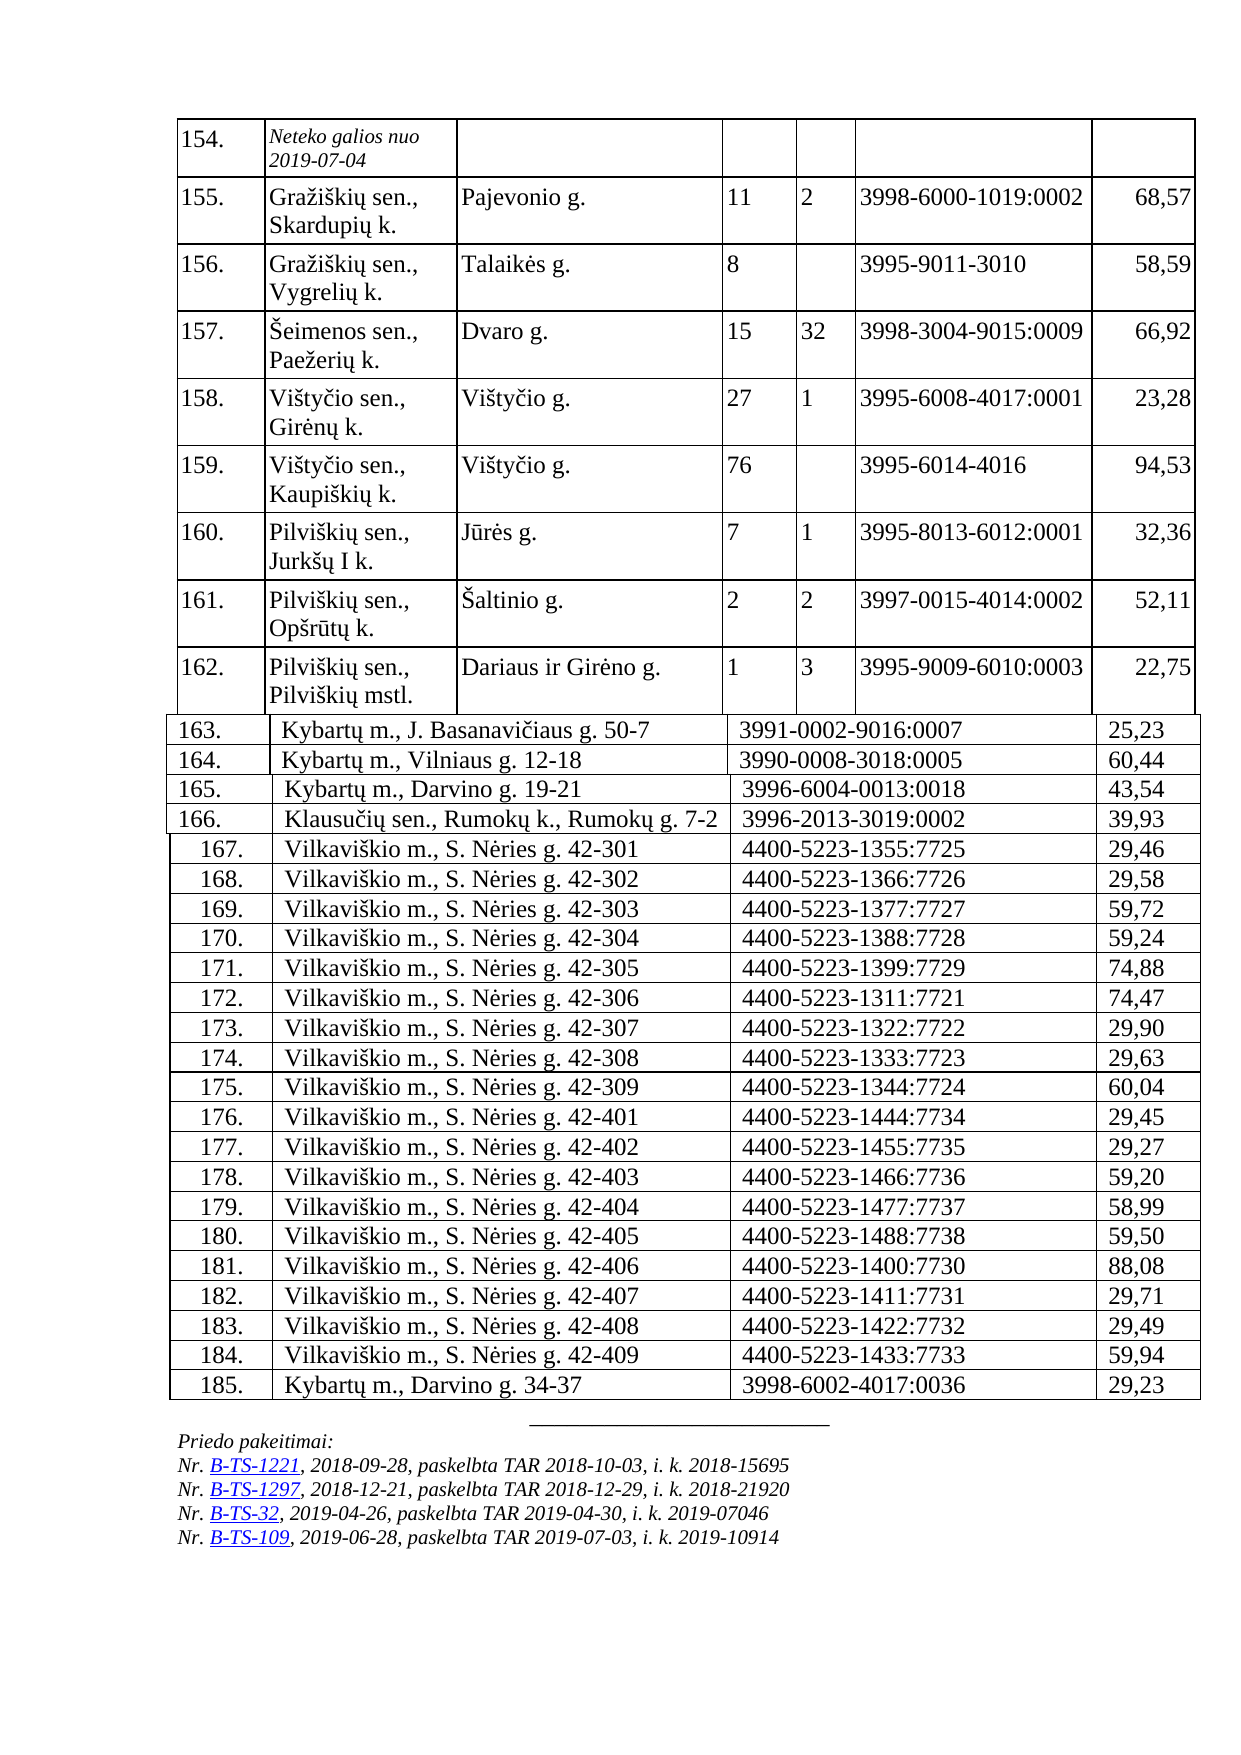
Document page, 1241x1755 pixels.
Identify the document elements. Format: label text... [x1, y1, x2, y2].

table_cell [797, 446, 855, 512]
table_cell [1196, 646, 1200, 713]
table_cell [166, 512, 170, 579]
table_cell [170, 378, 177, 445]
table_cell 59,20 [1097, 1162, 1200, 1191]
table_cell 4400-5223-1422:7732 [731, 1311, 1096, 1339]
table_cell 175. [171, 1073, 272, 1101]
table_cell [166, 378, 170, 445]
table_cell Vilkaviškio m., S. Nėries g. 42-301 [273, 834, 730, 863]
table_cell Vištyčio sen., Girėnų k. [266, 379, 456, 445]
table_cell Kybartų m., J. Basanavičiaus g. 50-7 [271, 715, 727, 744]
table_cell 2 [723, 581, 796, 646]
table_cell 68,57 [1093, 178, 1194, 243]
table_cell 74,88 [1097, 953, 1200, 982]
table_cell Vilkaviškio m., S. Nėries g. 42-307 [273, 1013, 730, 1042]
table_cell 3995-9011-3010 [856, 245, 1091, 310]
table_cell 29,63 [1097, 1043, 1200, 1071]
table_cell 11 [723, 178, 796, 243]
table_cell 182. [171, 1281, 272, 1310]
table_cell 29,90 [1097, 1013, 1200, 1042]
table_cell 3997-0015-4014:0002 [856, 581, 1091, 646]
table_cell 59,50 [1097, 1221, 1200, 1250]
table_cell 4400-5223-1322:7722 [731, 1013, 1096, 1042]
table_cell Vilkaviškio m., S. Nėries g. 42-401 [273, 1102, 730, 1131]
table_cell [166, 445, 170, 512]
table_cell 39,93 [1097, 804, 1200, 833]
table_cell 174. [171, 1043, 272, 1071]
table_cell Jūrės g. [458, 513, 722, 579]
table_cell 160. [178, 513, 264, 579]
table_cell 157. [178, 312, 264, 377]
table_cell 179. [171, 1192, 272, 1220]
table_cell 3990-0008-3018:0005 [728, 745, 1096, 773]
table_cell Dariaus ir Girėno g. [458, 648, 722, 713]
table_cell 169. [171, 894, 272, 922]
table_cell 1 [723, 648, 796, 713]
table_cell Vilkaviškio m., S. Nėries g. 42-306 [273, 983, 730, 1012]
table_cell [1196, 176, 1200, 243]
table_cell Vilkaviškio m., S. Nėries g. 42-303 [273, 894, 730, 922]
table_cell Dvaro g. [458, 312, 722, 377]
table_cell 32,36 [1093, 513, 1194, 579]
table_cell 4400-5223-1333:7723 [731, 1043, 1096, 1071]
table_cell 166. [167, 804, 272, 833]
table_cell 59,24 [1097, 924, 1200, 952]
table_cell 29,49 [1097, 1311, 1200, 1339]
table_cell 3995-6008-4017:0001 [856, 379, 1091, 445]
table_cell Vištyčio g. [458, 446, 722, 512]
table_cell 76 [723, 446, 796, 512]
table_cell Vilkaviškio m., S. Nėries g. 42-408 [273, 1311, 730, 1339]
table_cell 15 [723, 312, 796, 377]
table_cell [797, 245, 855, 310]
table_cell 3995-9009-6010:0003 [856, 648, 1091, 713]
table_cell 58,99 [1097, 1192, 1200, 1220]
table_cell 164. [167, 745, 269, 773]
table_cell Šeimenos sen., Paežerių k. [266, 312, 456, 377]
table_cell 29,27 [1097, 1132, 1200, 1161]
table_cell 4400-5223-1455:7735 [731, 1132, 1096, 1161]
table_cell [170, 310, 177, 377]
table_cell [1196, 310, 1200, 377]
table_cell 60,44 [1097, 745, 1200, 773]
table_cell [1196, 445, 1200, 512]
table_cell 176. [171, 1102, 272, 1131]
table_cell [1196, 512, 1200, 579]
table_cell 4400-5223-1400:7730 [731, 1251, 1096, 1280]
table_cell 155. [178, 178, 264, 243]
table_cell Vilkaviškio m., S. Nėries g. 42-402 [273, 1132, 730, 1161]
table_cell Vilkaviškio m., S. Nėries g. 42-405 [273, 1221, 730, 1250]
text Nr. B-TS-1297, 2018-12-21, paskelbta TAR 2018-12-29, i. k. 2018-21920 [177, 1477, 1181, 1501]
table_cell 3991-0002-9016:0007 [728, 715, 1096, 744]
table_cell 184. [171, 1341, 272, 1369]
table_cell 4400-5223-1344:7724 [731, 1073, 1096, 1101]
table_cell 94,53 [1093, 446, 1194, 512]
table_cell 3996-2013-3019:0002 [731, 804, 1096, 833]
table_cell 172. [171, 983, 272, 1012]
table_cell 3996-6004-0013:0018 [731, 775, 1096, 803]
table_cell Kybartų m., Vilniaus g. 12-18 [271, 745, 727, 773]
table_cell 185. [171, 1370, 272, 1399]
table_cell 4400-5223-1411:7731 [731, 1281, 1096, 1310]
table_cell Šaltinio g. [458, 581, 722, 646]
table_cell 2 [797, 178, 855, 243]
table_cell 3998-3004-9015:0009 [856, 312, 1091, 377]
table_cell Vilkaviškio m., S. Nėries g. 42-406 [273, 1251, 730, 1280]
table_cell [1196, 243, 1200, 310]
table_cell Gražiškių sen., Vygrelių k. [266, 245, 456, 310]
table_cell 165. [167, 775, 272, 803]
table_cell 1 [797, 513, 855, 579]
table_cell 173. [171, 1013, 272, 1042]
table_cell 4400-5223-1388:7728 [731, 924, 1096, 952]
table_cell 32 [797, 312, 855, 377]
table_cell 154. [178, 120, 264, 176]
table_cell 4400-5223-1311:7721 [731, 983, 1096, 1012]
table_cell [170, 579, 177, 646]
table_cell 29,46 [1097, 834, 1200, 863]
text Nr. B-TS-1221, 2018-09-28, paskelbta TAR 2018-10-03, i. k. 2018-15695 [177, 1453, 1181, 1477]
table_cell 29,58 [1097, 864, 1200, 893]
table_cell [170, 176, 177, 243]
table_cell 4400-5223-1444:7734 [731, 1102, 1096, 1131]
table_cell [166, 310, 170, 377]
table_cell [170, 646, 177, 713]
table_cell Vilkaviškio m., S. Nėries g. 42-305 [273, 953, 730, 982]
table_cell Pilviškių sen., Jurkšų I k. [266, 513, 456, 579]
table_cell 156. [178, 245, 264, 310]
table_cell 58,59 [1093, 245, 1194, 310]
table_cell 161. [178, 581, 264, 646]
table_cell 7 [723, 513, 796, 579]
table_cell Vištyčio g. [458, 379, 722, 445]
table_cell 162. [178, 648, 264, 713]
table_cell Vilkaviškio m., S. Nėries g. 42-403 [273, 1162, 730, 1191]
table_cell [166, 118, 170, 176]
table_cell [170, 118, 177, 176]
table_cell 27 [723, 379, 796, 445]
table_cell 60,04 [1097, 1073, 1200, 1101]
text Nr. B-TS-32, 2019-04-26, paskelbta TAR 2019-04-30, i. k. 2019-07046 [177, 1501, 1181, 1525]
table_cell Vilkaviškio m., S. Nėries g. 42-409 [273, 1341, 730, 1369]
table_cell 170. [171, 924, 272, 952]
table_cell Gražiškių sen., Skardupių k. [266, 178, 456, 243]
table_cell 3995-8013-6012:0001 [856, 513, 1091, 579]
table_cell Pilviškių sen., Opšrūtų k. [266, 581, 456, 646]
table_cell [856, 120, 1091, 176]
table_cell 4400-5223-1399:7729 [731, 953, 1096, 982]
table_cell [170, 445, 177, 512]
table_cell 180. [171, 1221, 272, 1250]
table_cell Talaikės g. [458, 245, 722, 310]
table_cell 74,47 [1097, 983, 1200, 1012]
table_cell 23,28 [1093, 379, 1194, 445]
table_cell 4400-5223-1377:7727 [731, 894, 1096, 922]
table_cell [1196, 579, 1200, 646]
table_cell 22,75 [1093, 648, 1194, 713]
table_cell 59,94 [1097, 1341, 1200, 1369]
table_cell Kybartų m., Darvino g. 19-21 [273, 775, 730, 803]
table_cell 4400-5223-1477:7737 [731, 1192, 1096, 1220]
table_cell 4400-5223-1488:7738 [731, 1221, 1096, 1250]
table_cell Kybartų m., Darvino g. 34-37 [273, 1370, 730, 1399]
table_cell 3995-6014-4016 [856, 446, 1091, 512]
table_cell Pilviškių sen., Pilviškių mstl. [266, 648, 456, 713]
table_cell 3998-6000-1019:0002 [856, 178, 1091, 243]
text ________________________ [177, 1400, 1181, 1429]
table_cell [166, 176, 170, 243]
table_cell Vilkaviškio m., S. Nėries g. 42-407 [273, 1281, 730, 1310]
table_cell [1196, 378, 1200, 445]
table_cell Klausučių sen., Rumokų k., Rumokų g. 7-2 [273, 804, 730, 833]
table_cell [1093, 120, 1194, 176]
table_cell 29,71 [1097, 1281, 1200, 1310]
table_cell 29,23 [1097, 1370, 1200, 1399]
table_cell 3 [797, 648, 855, 713]
table_cell [166, 579, 170, 646]
table_cell 181. [171, 1251, 272, 1280]
table_cell 59,72 [1097, 894, 1200, 922]
table_cell 178. [171, 1162, 272, 1191]
table_cell 4400-5223-1433:7733 [731, 1341, 1096, 1369]
table_cell 4400-5223-1466:7736 [731, 1162, 1096, 1191]
table_cell 25,23 [1097, 715, 1200, 744]
table_cell [170, 512, 177, 579]
table_cell [458, 120, 722, 176]
table_cell 171. [171, 953, 272, 982]
table_cell 88,08 [1097, 1251, 1200, 1280]
table_cell [1196, 118, 1200, 176]
table_cell Vilkaviškio m., S. Nėries g. 42-302 [273, 864, 730, 893]
table_cell 29,45 [1097, 1102, 1200, 1131]
table_cell 43,54 [1097, 775, 1200, 803]
table_cell 3998-6002-4017:0036 [731, 1370, 1096, 1399]
table_cell 4400-5223-1366:7726 [731, 864, 1096, 893]
table_cell 167. [171, 834, 272, 863]
table_cell Vilkaviškio m., S. Nėries g. 42-304 [273, 924, 730, 952]
table_cell [166, 646, 170, 713]
table_cell 183. [171, 1311, 272, 1339]
table_cell [166, 243, 170, 310]
table_cell Vilkaviškio m., S. Nėries g. 42-404 [273, 1192, 730, 1220]
text Priedo pakeitimai: [177, 1429, 1181, 1453]
table_cell Vištyčio sen., Kaupiškių k. [266, 446, 456, 512]
table_cell 8 [723, 245, 796, 310]
table_cell 163. [167, 715, 269, 744]
table_cell 2 [797, 581, 855, 646]
table_cell 52,11 [1093, 581, 1194, 646]
table_cell 66,92 [1093, 312, 1194, 377]
table_cell 1 [797, 379, 855, 445]
text Nr. B-TS-109, 2019-06-28, paskelbta TAR 2019-07-03, i. k. 2019-10914 [177, 1525, 1181, 1549]
table_cell 4400-5223-1355:7725 [731, 834, 1096, 863]
table_cell Neteko galios nuo 2019-07-04 [266, 120, 456, 176]
table_cell [797, 120, 855, 176]
table_cell Pajevonio g. [458, 178, 722, 243]
table_cell Vilkaviškio m., S. Nėries g. 42-308 [273, 1043, 730, 1071]
table_cell [170, 243, 177, 310]
table_cell 159. [178, 446, 264, 512]
table_cell Vilkaviškio m., S. Nėries g. 42-309 [273, 1073, 730, 1101]
table_cell 158. [178, 379, 264, 445]
table_cell [723, 120, 796, 176]
table_cell 168. [171, 864, 272, 893]
table_cell 177. [171, 1132, 272, 1161]
